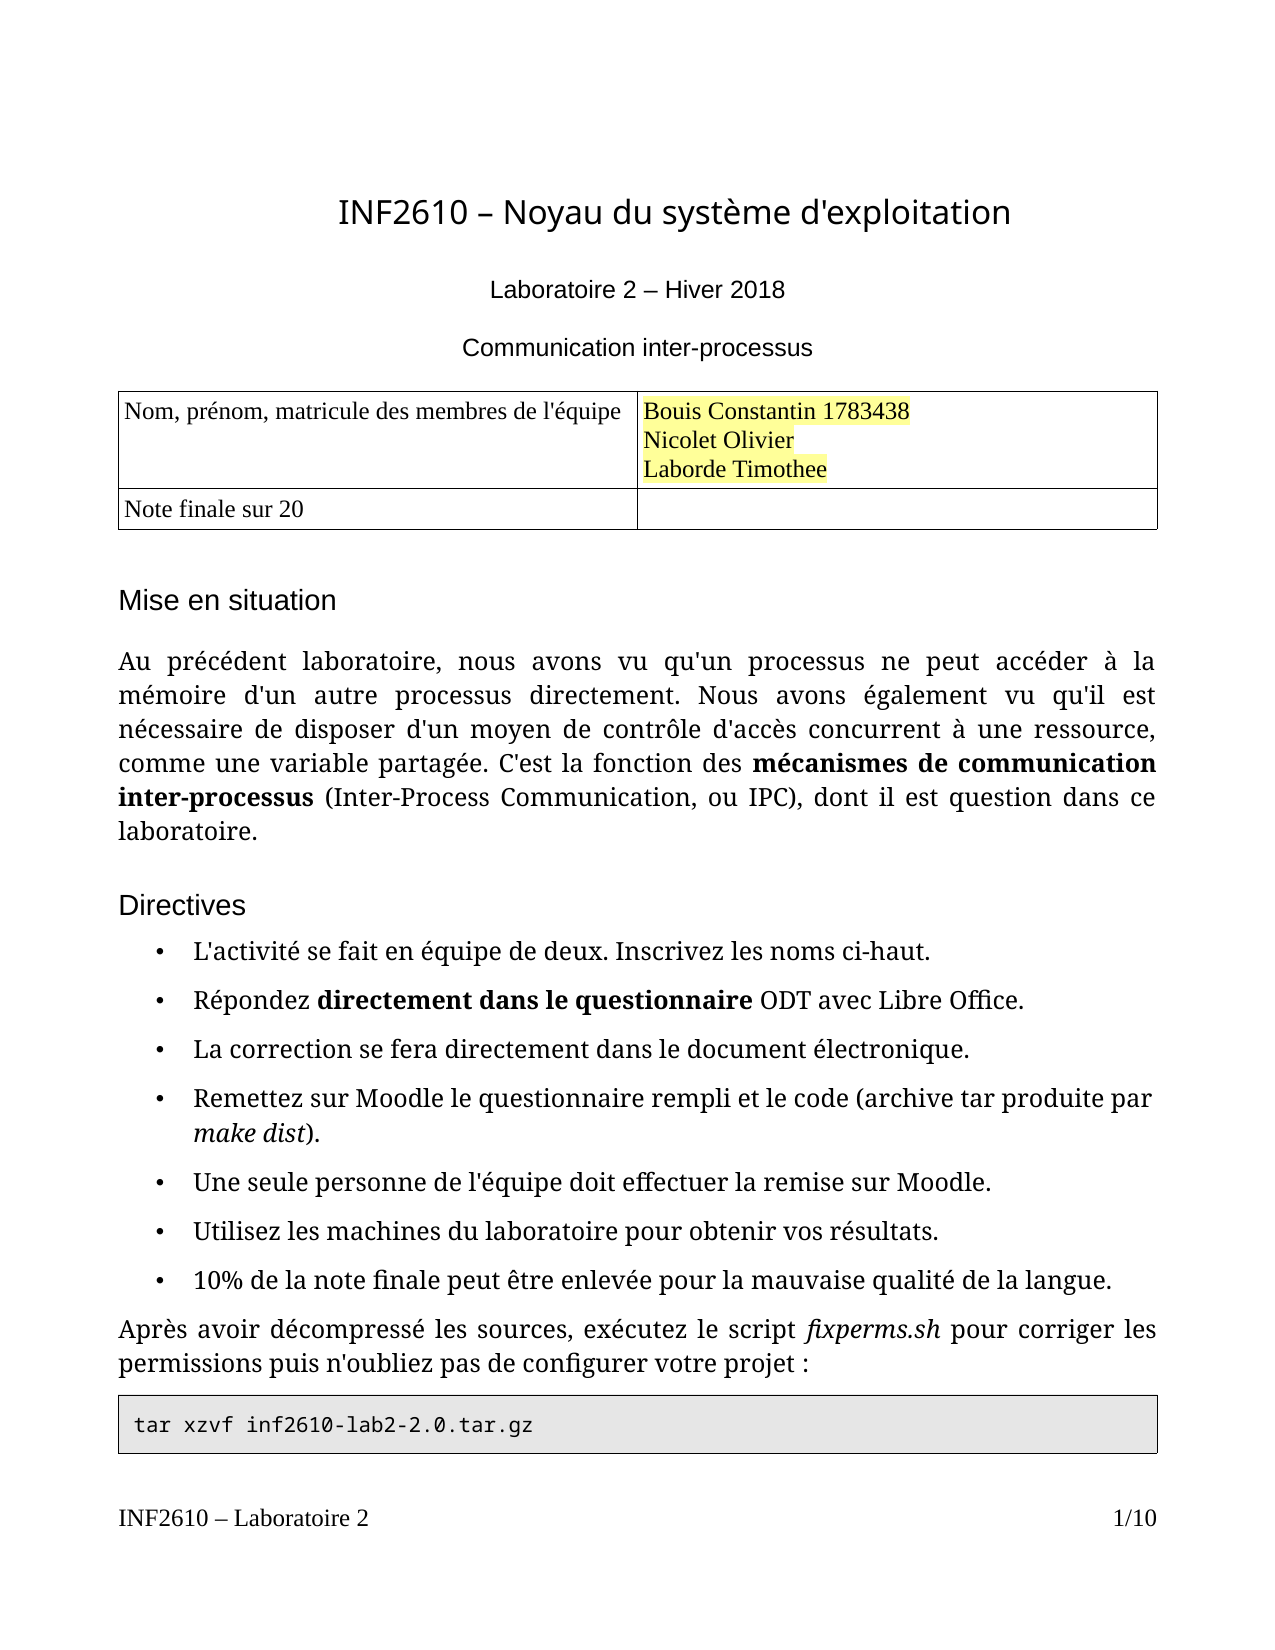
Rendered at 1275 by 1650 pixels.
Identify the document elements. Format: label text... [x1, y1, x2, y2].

list Remettez sur Moodle le questionnaire rempli et le code (archive tar produite par make dist). [156, 1081, 1157, 1149]
subtitle Directives [118, 888, 1157, 921]
table_header Nom, prénom, matricule des membres de l'équipe [119, 392, 637, 488]
list L'activité se fait en équipe de deux. Inscrivez les noms ci-haut. [156, 934, 1157, 968]
table_cell [638, 489, 1157, 529]
text Au précédent laboratoire, nous avons vu qu'un processus ne peut accéder à la mémoire d'un autre processus directement. Nous avons également vu qu'il est nécessaire de disposer d'un moyen de contrôle d'accès concurrent à une ressource, comme une variable partagée. C'est la fonction des mécanismes de communication inter-processus (Inter-Process Communication, ou IPC), dont il est question dans ce laboratoire. [118, 643, 1157, 848]
text Après avoir décompressé les sources, exécutez le script fixperms.sh pour corriger les permissions puis n'oubliez pas de configurer votre projet : [118, 1311, 1157, 1379]
list Une seule personne de l'équipe doit effectuer la remise sur Moodle. [156, 1164, 1157, 1198]
list Répondez directement dans le questionnaire ODT avec Libre Office. [156, 983, 1157, 1017]
list 10% de la note finale peut être enlevée pour la mauvaise qualité de la langue. [156, 1262, 1157, 1296]
table_cell Note finale sur 20 [119, 489, 637, 529]
text Laboratoire 2 – Hiver 2018 [118, 276, 1157, 304]
subtitle Mise en situation [118, 582, 1157, 616]
text tar xzvf inf2610-lab2-2.0.tar.gz [119, 1396, 1157, 1453]
text Communication inter-processus [118, 333, 1157, 362]
list INF2610 – Noyau du système d'exploitation [156, 189, 1157, 234]
list La correction se fera directement dans le document électronique. [156, 1032, 1157, 1066]
list Utilisez les machines du laboratoire pour obtenir vos résultats. [156, 1213, 1157, 1247]
table_header Bouis Constantin 1783438 Nicolet Olivier Laborde Timothee [638, 392, 1157, 488]
